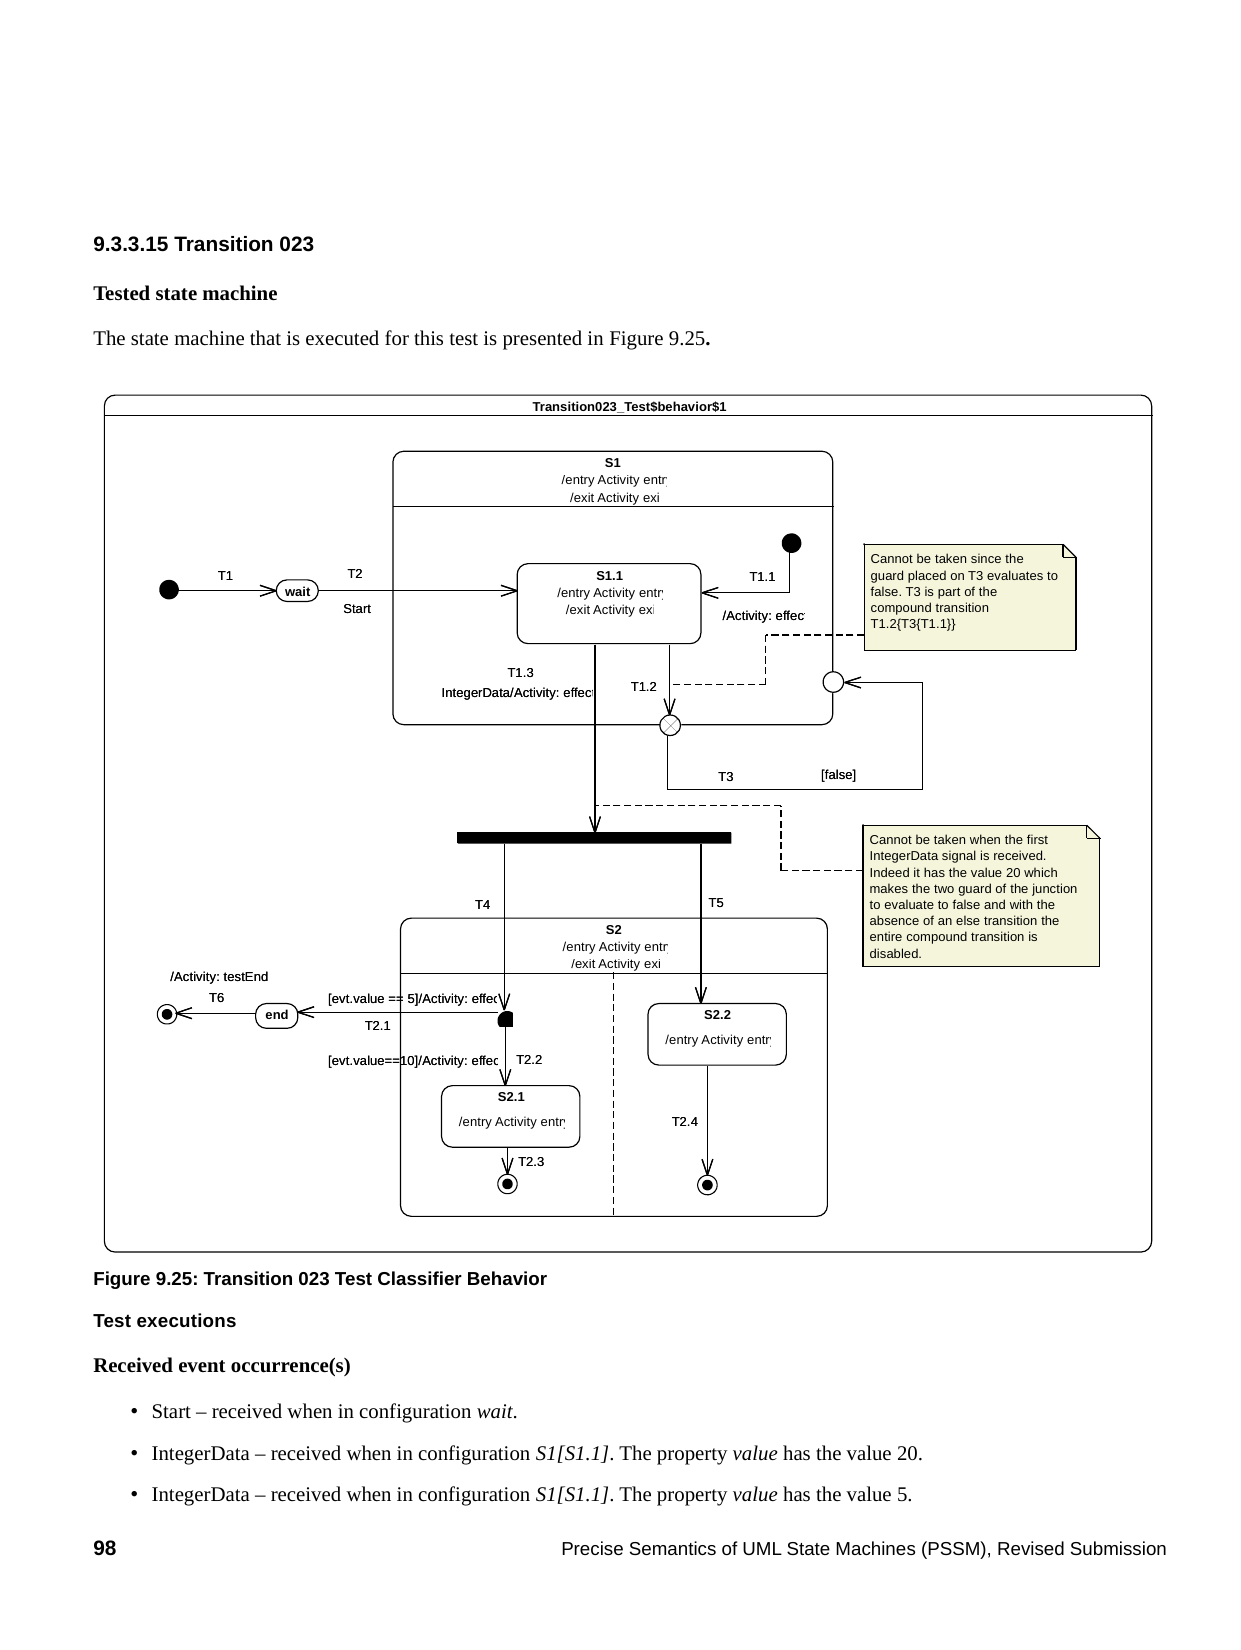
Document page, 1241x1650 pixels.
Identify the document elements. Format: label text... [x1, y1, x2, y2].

subtitle [93, 371, 1164, 384]
text Received event occurrence(s) [93, 1353, 1164, 1377]
text The state machine that is executed for this test is presented in Figure 9.25. [93, 326, 1164, 350]
subtitle Transition 023 [93, 231, 1164, 256]
list IntegerData – received when in configuration S1[S1.1]. The property value has the value 5. [131, 1481, 1164, 1506]
list Start – received when in configuration wait. [131, 1398, 1164, 1423]
subtitle Test executions [93, 1289, 1164, 1332]
list IntegerData – received when in configuration S1[S1.1]. The property value has the value 20. [131, 1439, 1164, 1464]
text Tested state machine [93, 281, 1164, 305]
text Figure 9.25: Transition 023 Test Classifier Behavior [93, 384, 1164, 1289]
